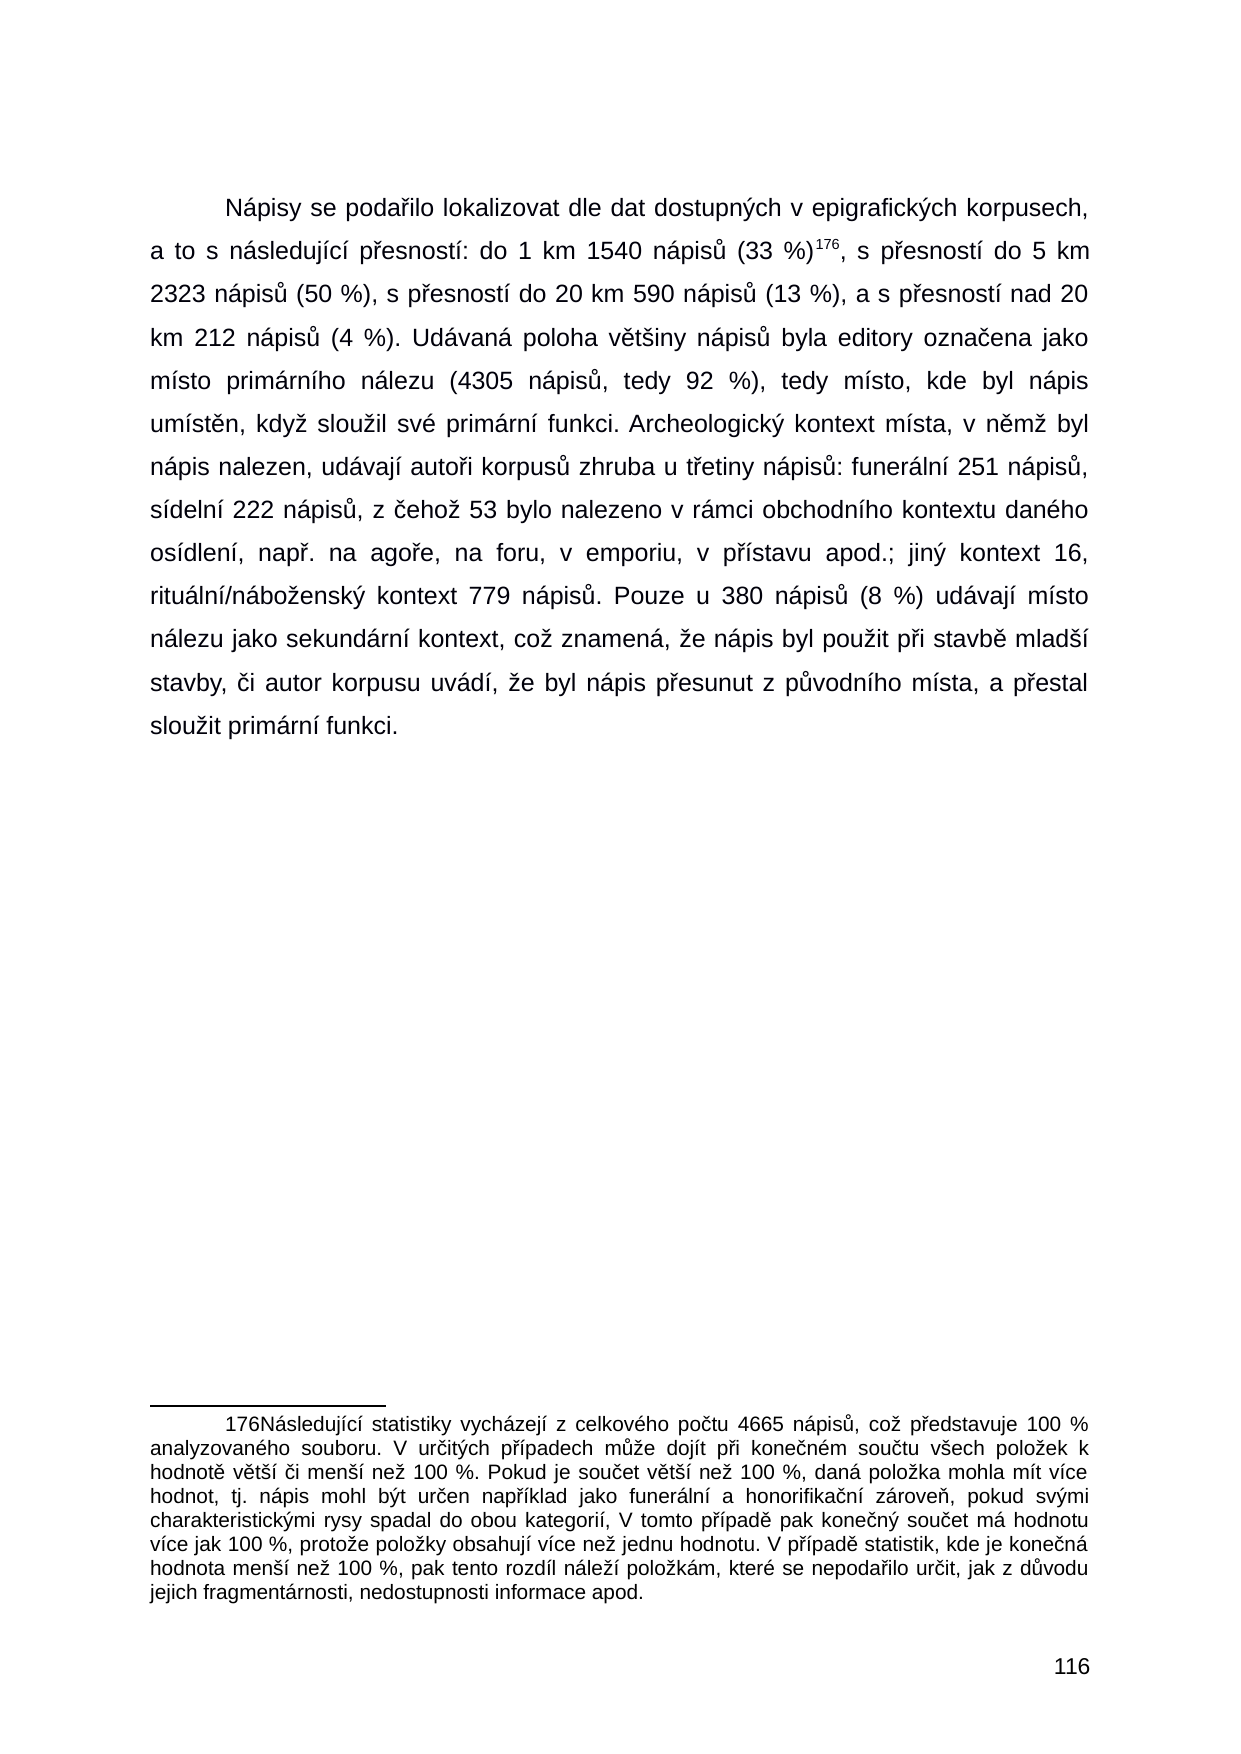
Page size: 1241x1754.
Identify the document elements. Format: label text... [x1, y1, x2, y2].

text Následující statistiky vycházejí z celkového počtu 4665 nápisů, což představuje 100 % analyzovaného souboru. V určitých případech může dojít při konečném součtu všech položek k hodnotě větší či menší než 100 %. Pokud je součet větší než 100 %, daná položka mohla mít více hodnot, tj. nápis mohl být určen například jako funerální a honorifikační zároveň, pokud svými charakteristickými rysy spadal do obou kategorií, V tomto případě pak konečný součet má hodnotu více jak 100 %, protože položky obsahují více než jednu hodnotu. V případě statistik, kde je konečná hodnota menší než 100 %, pak tento rozdíl náleží položkám, které se nepodařilo určit, jak z důvodu jejich fragmentárnosti, nedostupnosti informace apod. [150, 1412, 1090, 1604]
text Nápisy se podařilo lokalizovat dle dat dostupných v epigrafických korpusech, a to s následující přesností: do 1 km 1540 nápisů (33 %), s přesností do 5 km 2323 nápisů (50 %), s přesností do 20 km 590 nápisů (13 %), a s přesností nad 20 km 212 nápisů (4 %). Udávaná poloha většiny nápisů byla editory označena jako místo primárního nálezu (4305 nápisů, tedy 92 %), tedy místo, kde byl nápis umístěn, když sloužil své primární funkci. Archeologický kontext místa, v němž byl nápis nalezen, udávají autoři korpusů zhruba u třetiny nápisů: funerální 251 nápisů, sídelní 222 nápisů, z čehož 53 bylo nalezeno v rámci obchodního kontextu daného osídlení, např. na agoře, na foru, v emporiu, v přístavu apod.; jiný kontext 16, rituální/náboženský kontext 779 nápisů. Pouze u 380 nápisů (8 %) udávají místo nálezu jako sekundární kontext, což znamená, že nápis byl použit při stavbě mladší stavby, či autor korpusu uvádí, že byl nápis přesunut z původního místa, a přestal sloužit primární funkci. [150, 193, 1090, 739]
